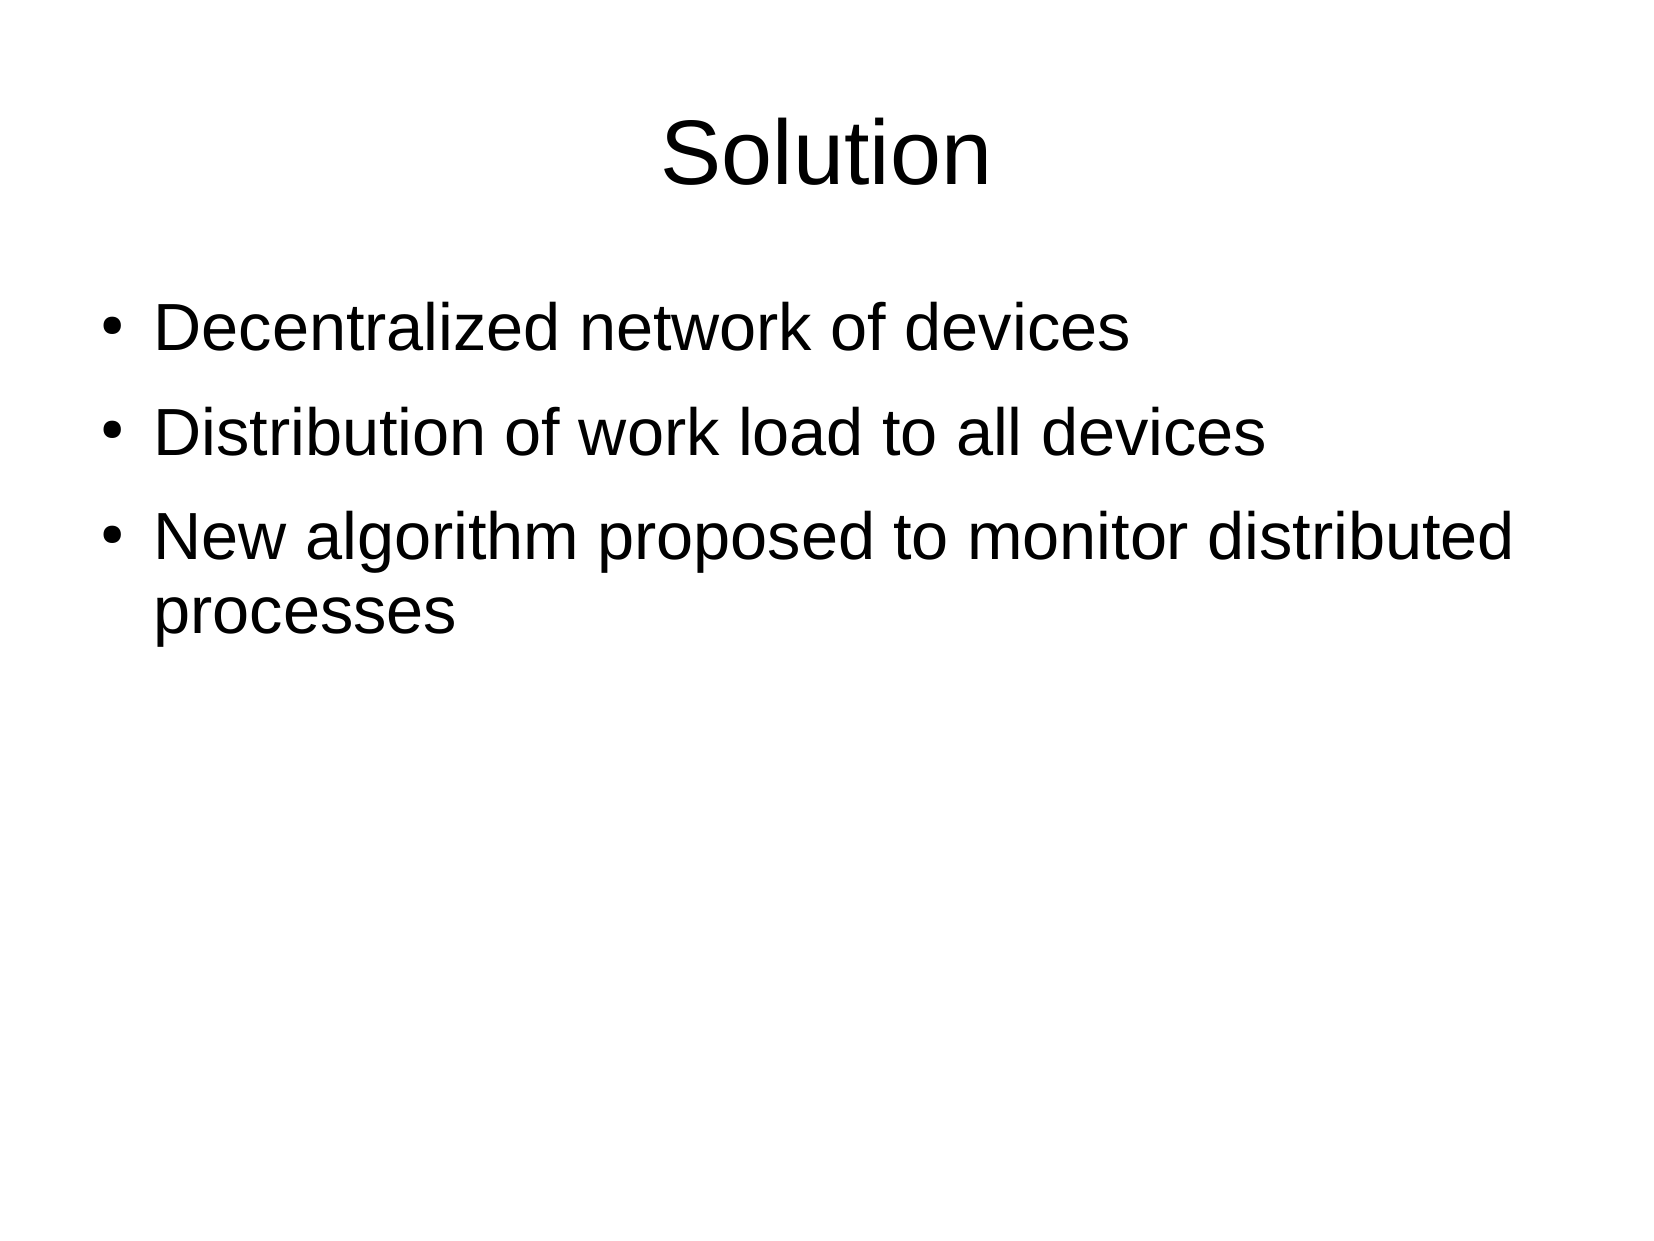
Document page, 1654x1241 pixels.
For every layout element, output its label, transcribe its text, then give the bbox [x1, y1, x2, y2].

title Solution [82, 49, 1571, 257]
list Decentralized network of devices Distribution of work load to all devices New algorithm proposed to monitor distributed processes [82, 290, 1571, 1010]
